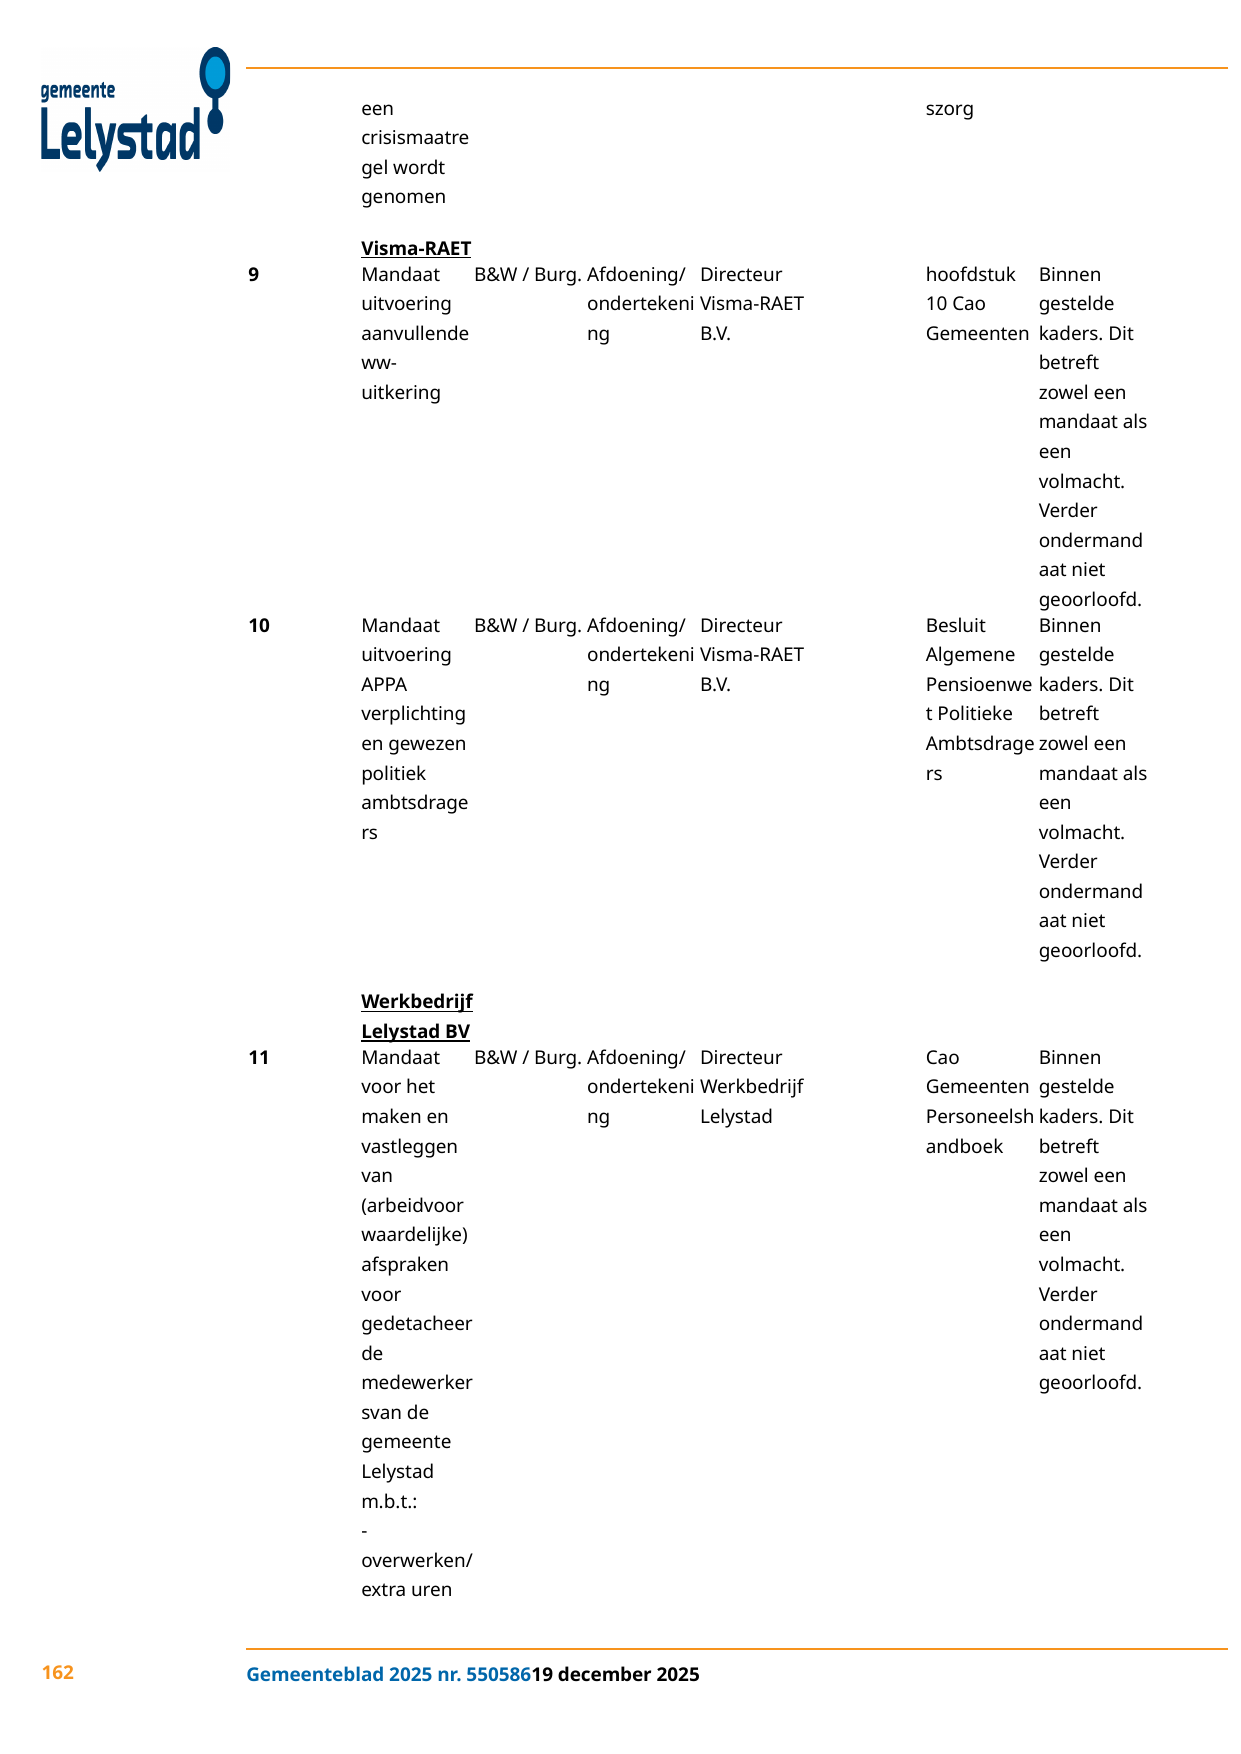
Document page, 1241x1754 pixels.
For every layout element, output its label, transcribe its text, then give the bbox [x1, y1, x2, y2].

table_cell [474, 989, 587, 1044]
table_cell [1039, 989, 1152, 1044]
table_cell [813, 963, 926, 989]
table_cell een crisismaatregel wordt genomen [361, 95, 474, 209]
table_cell Werkbedrijf Lelystad BV [361, 989, 474, 1044]
table_cell 11 [248, 1044, 361, 1602]
table_cell [474, 963, 587, 989]
table_cell B&W / Burg. [474, 612, 587, 963]
table_cell [700, 95, 813, 209]
picture [41, 47, 231, 172]
table_cell [1039, 95, 1152, 209]
table_cell Directeur Visma-RAET B.V. [700, 261, 813, 612]
table_cell [474, 95, 587, 209]
table_cell Binnen gestelde kaders. Dit betreft zowel een mandaat als een volmacht. Verder ondermandaat niet geoorloofd. [1039, 1044, 1152, 1602]
table_cell szorg [926, 95, 1038, 209]
table_cell Directeur Visma-RAET B.V. [700, 612, 813, 963]
table_cell [361, 963, 474, 989]
table_cell [813, 1044, 926, 1602]
table_cell [1039, 963, 1152, 989]
table_cell [926, 963, 1038, 989]
table_cell Cao Gemeenten Personeelshandboek [926, 1044, 1038, 1602]
table_cell Mandaat uitvoering aanvullende ww- uitkering [361, 261, 474, 612]
table_cell [248, 209, 361, 235]
table_cell [813, 612, 926, 963]
table_cell [700, 989, 813, 1044]
table_cell [926, 209, 1038, 235]
table_cell [587, 963, 700, 989]
table_cell [700, 235, 813, 261]
table_cell [587, 95, 700, 209]
table_cell [700, 963, 813, 989]
table_cell [700, 209, 813, 235]
table_cell 9 [248, 261, 361, 612]
table_cell Afdoening/ondertekening [587, 261, 700, 612]
table_cell Directeur Werkbedrijf Lelystad [700, 1044, 813, 1602]
table_cell [813, 261, 926, 612]
table_cell [1039, 235, 1152, 261]
table_cell hoofdstuk 10 Cao Gemeenten [926, 261, 1038, 612]
table_cell [248, 95, 361, 209]
table_cell 10 [248, 612, 361, 963]
table_cell [248, 989, 361, 1044]
table_cell Afdoening/ondertekening [587, 1044, 700, 1602]
table_cell [926, 989, 1038, 1044]
table_cell [587, 235, 700, 261]
table_cell [813, 209, 926, 235]
table_cell [248, 235, 361, 261]
table_cell Besluit Algemene Pensioenwet Politieke Ambtsdragers [926, 612, 1038, 963]
table_cell Mandaat voor het maken en vastleggen van (arbeidvoorwaardelijke) afspraken voor gedetacheerde medewerkersvan de gemeente Lelystad m.b.t.: - overwerken/ extra uren [361, 1044, 474, 1602]
table_cell Visma-RAET [361, 235, 474, 261]
table_cell [361, 209, 474, 235]
table_cell [248, 963, 361, 989]
table_cell [587, 209, 700, 235]
table_cell [587, 989, 700, 1044]
table_cell [474, 235, 587, 261]
table_cell Mandaat uitvoering APPA verplichtingen gewezen politiek ambtsdragers [361, 612, 474, 963]
table_cell B&W / Burg. [474, 1044, 587, 1602]
table_cell Binnen gestelde kaders. Dit betreft zowel een mandaat als een volmacht. Verder ondermandaat niet geoorloofd. [1039, 261, 1152, 612]
table_cell [813, 235, 926, 261]
table_cell B&W / Burg. [474, 261, 587, 612]
table_cell [1039, 209, 1152, 235]
table_cell [813, 989, 926, 1044]
table_cell Binnen gestelde kaders. Dit betreft zowel een mandaat als een volmacht. Verder ondermandaat niet geoorloofd. [1039, 612, 1152, 963]
table_cell [813, 95, 926, 209]
table_cell Afdoening/ondertekening [587, 612, 700, 963]
table_cell [926, 235, 1038, 261]
table_cell [474, 209, 587, 235]
